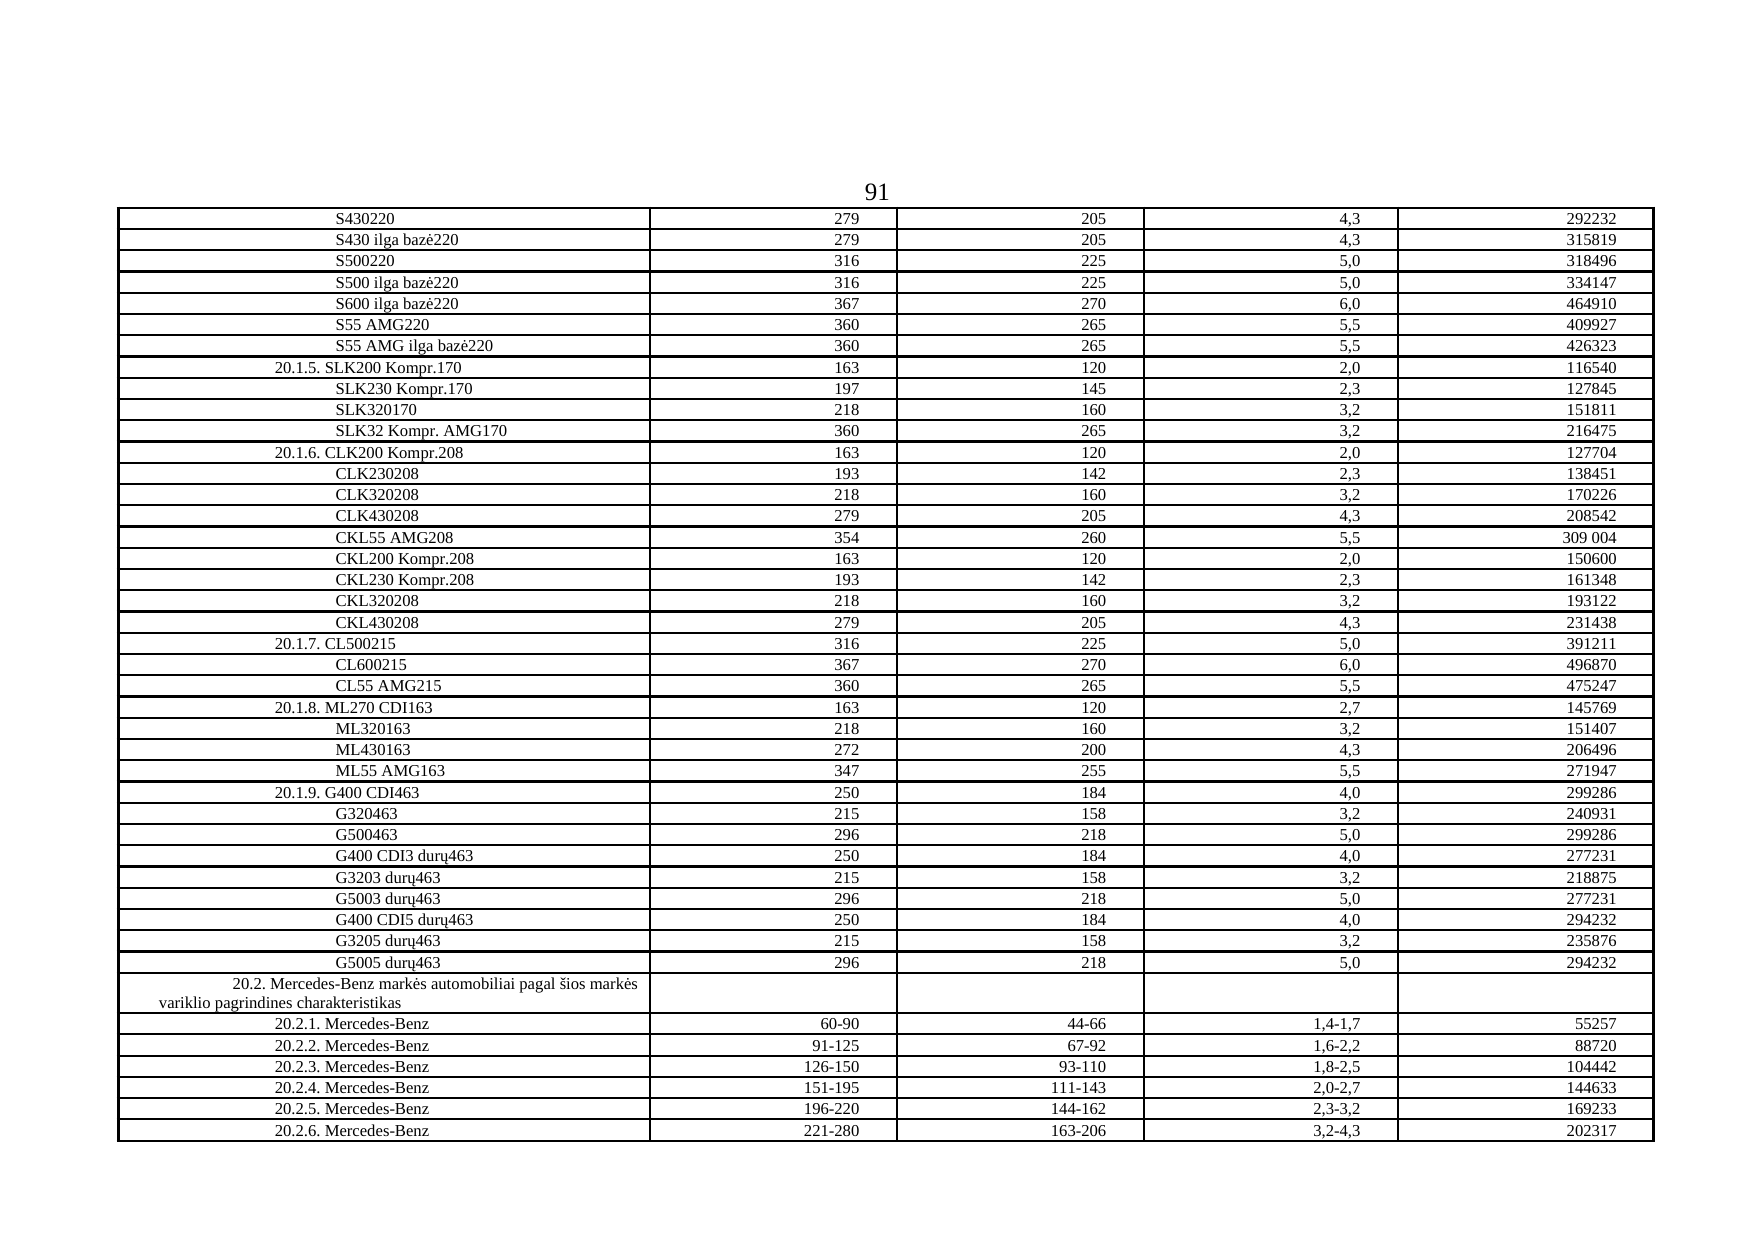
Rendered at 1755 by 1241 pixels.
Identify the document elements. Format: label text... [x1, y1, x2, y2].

table_cell 316 [651, 251, 896, 270]
table_cell 391211 [1399, 634, 1652, 653]
table_cell 215 [651, 804, 896, 823]
table_cell 20.2.4. Mercedes-Benz [120, 1078, 649, 1097]
table_cell 2,3 [1145, 570, 1397, 589]
table_cell CKL230 Kompr.208 [120, 570, 649, 589]
table_cell G3203 durų463 [120, 868, 649, 887]
table_cell 111-143 [898, 1078, 1143, 1097]
table_cell 270 [898, 655, 1143, 674]
table_cell 272 [651, 740, 896, 759]
table_cell 475247 [1399, 676, 1652, 695]
table_cell 163 [651, 358, 896, 377]
table_cell 193122 [1399, 591, 1652, 610]
table_cell S500220 [120, 251, 649, 270]
table_cell 218 [651, 485, 896, 504]
table_cell SLK320170 [120, 400, 649, 419]
table_cell 4,3 [1145, 209, 1397, 228]
table_cell 170226 [1399, 485, 1652, 504]
table_cell 20.1.9. G400 CDI463 [120, 783, 649, 802]
table_cell 144633 [1399, 1078, 1652, 1097]
table_cell 205 [898, 230, 1143, 249]
table_cell G320463 [120, 804, 649, 823]
table_cell 4,0 [1145, 783, 1397, 802]
table_cell 2,3 [1145, 464, 1397, 483]
table_cell 296 [651, 825, 896, 844]
table_cell S430 ilga bazė220 [120, 230, 649, 249]
table_cell 221-280 [651, 1120, 896, 1139]
table_cell 160 [898, 485, 1143, 504]
table_cell 20.2.5. Mercedes-Benz [120, 1099, 649, 1118]
table_cell CKL320208 [120, 591, 649, 610]
table_cell 296 [651, 889, 896, 908]
table_cell 3,2 [1145, 719, 1397, 738]
table_cell ML55 AMG163 [120, 761, 649, 780]
table_cell S55 AMG220 [120, 315, 649, 334]
table_cell 5,5 [1145, 315, 1397, 334]
table_cell 20.2.2. Mercedes-Benz [120, 1035, 649, 1054]
table_cell 255 [898, 761, 1143, 780]
table_cell 5,5 [1145, 336, 1397, 355]
table_cell 163 [651, 549, 896, 568]
table_cell 127845 [1399, 379, 1652, 398]
table_cell 360 [651, 336, 896, 355]
table_cell 250 [651, 846, 896, 865]
table_cell CL55 AMG215 [120, 676, 649, 695]
table_cell 215 [651, 931, 896, 950]
table_cell 160 [898, 400, 1143, 419]
table_cell 3,2-4,3 [1145, 1120, 1397, 1139]
table_cell S430220 [120, 209, 649, 228]
table_cell 292232 [1399, 209, 1652, 228]
table_cell ML320163 [120, 719, 649, 738]
table_cell 55257 [1399, 1014, 1652, 1033]
table_cell 231438 [1399, 613, 1652, 632]
table_cell 296 [651, 953, 896, 972]
table_cell 218 [651, 400, 896, 419]
table_cell 158 [898, 868, 1143, 887]
table_cell SLK230 Kompr.170 [120, 379, 649, 398]
table_cell 138451 [1399, 464, 1652, 483]
table_cell 250 [651, 783, 896, 802]
table_cell 225 [898, 634, 1143, 653]
table_cell CLK430208 [120, 506, 649, 525]
table_cell 250 [651, 910, 896, 929]
table_cell 4,3 [1145, 740, 1397, 759]
table_cell 5,5 [1145, 761, 1397, 780]
table_cell 160 [898, 719, 1143, 738]
table_cell 265 [898, 676, 1143, 695]
table_cell 334147 [1399, 273, 1652, 292]
table_cell 215 [651, 868, 896, 887]
table_cell 216475 [1399, 421, 1652, 440]
table_cell 277231 [1399, 889, 1652, 908]
table_cell 163 [651, 443, 896, 462]
table_cell 184 [898, 910, 1143, 929]
table_cell 409927 [1399, 315, 1652, 334]
table_cell 316 [651, 273, 896, 292]
table_cell G400 CDI5 durų463 [120, 910, 649, 929]
table_cell 360 [651, 421, 896, 440]
table_cell 20.2.1. Mercedes-Benz [120, 1014, 649, 1033]
table_cell 360 [651, 315, 896, 334]
table_cell 235876 [1399, 931, 1652, 950]
table_cell 5,5 [1145, 676, 1397, 695]
table_cell 150600 [1399, 549, 1652, 568]
table_cell 4,3 [1145, 230, 1397, 249]
table_cell G400 CDI3 durų463 [120, 846, 649, 865]
table_cell 265 [898, 421, 1143, 440]
table_cell SLK32 Kompr. AMG170 [120, 421, 649, 440]
table_cell 5,0 [1145, 634, 1397, 653]
table_cell S55 AMG ilga bazė220 [120, 336, 649, 355]
table_cell 158 [898, 931, 1143, 950]
table_cell 265 [898, 315, 1143, 334]
table_cell 2,3 [1145, 379, 1397, 398]
table_cell S500 ilga bazė220 [120, 273, 649, 292]
table_cell 205 [898, 506, 1143, 525]
table_cell 2,0 [1145, 549, 1397, 568]
table_cell 3,2 [1145, 804, 1397, 823]
table_cell G500463 [120, 825, 649, 844]
table_cell 218 [898, 953, 1143, 972]
table_cell 104442 [1399, 1057, 1652, 1076]
table_cell 60-90 [651, 1014, 896, 1033]
table_cell 294232 [1399, 953, 1652, 972]
table_cell 367 [651, 294, 896, 313]
table_cell 93-110 [898, 1057, 1143, 1076]
table_cell 5,5 [1145, 528, 1397, 547]
table_cell 1,8-2,5 [1145, 1057, 1397, 1076]
table_cell 163 [651, 698, 896, 717]
table_cell 270 [898, 294, 1143, 313]
table_cell 294232 [1399, 910, 1652, 929]
table_cell 1,4-1,7 [1145, 1014, 1397, 1033]
table_cell 200 [898, 740, 1143, 759]
table_cell 2,0 [1145, 443, 1397, 462]
table_cell 271947 [1399, 761, 1652, 780]
table_cell 151811 [1399, 400, 1652, 419]
table_cell 464910 [1399, 294, 1652, 313]
table_cell 318496 [1399, 251, 1652, 270]
table_cell 3,2 [1145, 591, 1397, 610]
table_cell G5005 durų463 [120, 953, 649, 972]
table_cell 196-220 [651, 1099, 896, 1118]
table_cell 3,2 [1145, 931, 1397, 950]
table_cell 315819 [1399, 230, 1652, 249]
table_cell 20.1.6. CLK200 Kompr.208 [120, 443, 649, 462]
table_cell 279 [651, 209, 896, 228]
table_cell 4,0 [1145, 846, 1397, 865]
table_cell 279 [651, 230, 896, 249]
table_cell 426323 [1399, 336, 1652, 355]
table_cell 265 [898, 336, 1143, 355]
table_cell 316 [651, 634, 896, 653]
table_cell CKL200 Kompr.208 [120, 549, 649, 568]
table_cell 4,3 [1145, 613, 1397, 632]
table_cell 279 [651, 506, 896, 525]
table_cell 496870 [1399, 655, 1652, 674]
table_cell 218 [898, 825, 1143, 844]
table_cell ML430163 [120, 740, 649, 759]
table_cell [1145, 974, 1397, 1012]
table_cell CKL55 AMG208 [120, 528, 649, 547]
table_cell 88720 [1399, 1035, 1652, 1054]
table_cell 193 [651, 570, 896, 589]
table_cell S600 ilga bazė220 [120, 294, 649, 313]
table_cell 218 [651, 591, 896, 610]
table_cell 145769 [1399, 698, 1652, 717]
table_cell 5,0 [1145, 889, 1397, 908]
table_cell 299286 [1399, 825, 1652, 844]
table_cell 225 [898, 273, 1143, 292]
table_cell 206496 [1399, 740, 1652, 759]
table_cell 20.2.3. Mercedes-Benz [120, 1057, 649, 1076]
table_cell 127704 [1399, 443, 1652, 462]
table_cell 120 [898, 358, 1143, 377]
table_cell CKL430208 [120, 613, 649, 632]
table_cell 20.1.7. CL500215 [120, 634, 649, 653]
table_cell 3,2 [1145, 485, 1397, 504]
table_cell 145 [898, 379, 1143, 398]
table_cell 218 [898, 889, 1143, 908]
table_cell 367 [651, 655, 896, 674]
table_cell [651, 974, 896, 1012]
table_cell 208542 [1399, 506, 1652, 525]
table_cell 193 [651, 464, 896, 483]
table_cell 158 [898, 804, 1143, 823]
table_cell 151-195 [651, 1078, 896, 1097]
table_cell 225 [898, 251, 1143, 270]
table_cell 126-150 [651, 1057, 896, 1076]
table_cell 260 [898, 528, 1143, 547]
table_cell 1,6-2,2 [1145, 1035, 1397, 1054]
table_cell 91-125 [651, 1035, 896, 1054]
table_cell 3,2 [1145, 421, 1397, 440]
table_cell 160 [898, 591, 1143, 610]
table_cell 2,3-3,2 [1145, 1099, 1397, 1118]
table_cell G3205 durų463 [120, 931, 649, 950]
table_cell [1399, 974, 1652, 1012]
table_cell 142 [898, 464, 1143, 483]
table_cell G5003 durų463 [120, 889, 649, 908]
table_cell CLK320208 [120, 485, 649, 504]
table_cell 2,0 [1145, 358, 1397, 377]
table_cell 309 004 [1399, 528, 1652, 547]
table_cell 20.2.6. Mercedes-Benz [120, 1120, 649, 1139]
table_cell 202317 [1399, 1120, 1652, 1139]
table_cell 277231 [1399, 846, 1652, 865]
table_cell 360 [651, 676, 896, 695]
table_cell 347 [651, 761, 896, 780]
table_cell 120 [898, 549, 1143, 568]
table_cell [898, 974, 1143, 1012]
table_cell 4,0 [1145, 910, 1397, 929]
table_cell 3,2 [1145, 868, 1397, 887]
table_cell 116540 [1399, 358, 1652, 377]
table_cell 2,7 [1145, 698, 1397, 717]
table_cell 5,0 [1145, 251, 1397, 270]
table_cell 6,0 [1145, 294, 1397, 313]
table_cell CL600215 [120, 655, 649, 674]
table_cell 144-162 [898, 1099, 1143, 1118]
table_cell 169233 [1399, 1099, 1652, 1118]
table_cell 67-92 [898, 1035, 1143, 1054]
table_cell 279 [651, 613, 896, 632]
table_cell 299286 [1399, 783, 1652, 802]
table_cell 205 [898, 613, 1143, 632]
table_cell 5,0 [1145, 273, 1397, 292]
table_cell 20.1.8. ML270 CDI163 [120, 698, 649, 717]
table_cell 240931 [1399, 804, 1652, 823]
table_cell CLK230208 [120, 464, 649, 483]
table_cell 3,2 [1145, 400, 1397, 419]
table_cell 4,3 [1145, 506, 1397, 525]
table_cell 5,0 [1145, 953, 1397, 972]
table_cell 6,0 [1145, 655, 1397, 674]
table_cell 354 [651, 528, 896, 547]
table_cell 20.2. Mercedes-Benz markės automobiliai pagal šios markės variklio pagrindines charakteristikas [120, 974, 649, 1012]
table_cell 218 [651, 719, 896, 738]
table_cell 205 [898, 209, 1143, 228]
table_cell 44-66 [898, 1014, 1143, 1033]
table_cell 120 [898, 698, 1143, 717]
table_cell 120 [898, 443, 1143, 462]
table_cell 20.1.5. SLK200 Kompr.170 [120, 358, 649, 377]
table_cell 218875 [1399, 868, 1652, 887]
table_cell 161348 [1399, 570, 1652, 589]
table_cell 142 [898, 570, 1143, 589]
table_cell 184 [898, 846, 1143, 865]
table_cell 163-206 [898, 1120, 1143, 1139]
table_cell 151407 [1399, 719, 1652, 738]
table_cell 184 [898, 783, 1143, 802]
table_cell 5,0 [1145, 825, 1397, 844]
table_cell 197 [651, 379, 896, 398]
table_cell 2,0-2,7 [1145, 1078, 1397, 1097]
